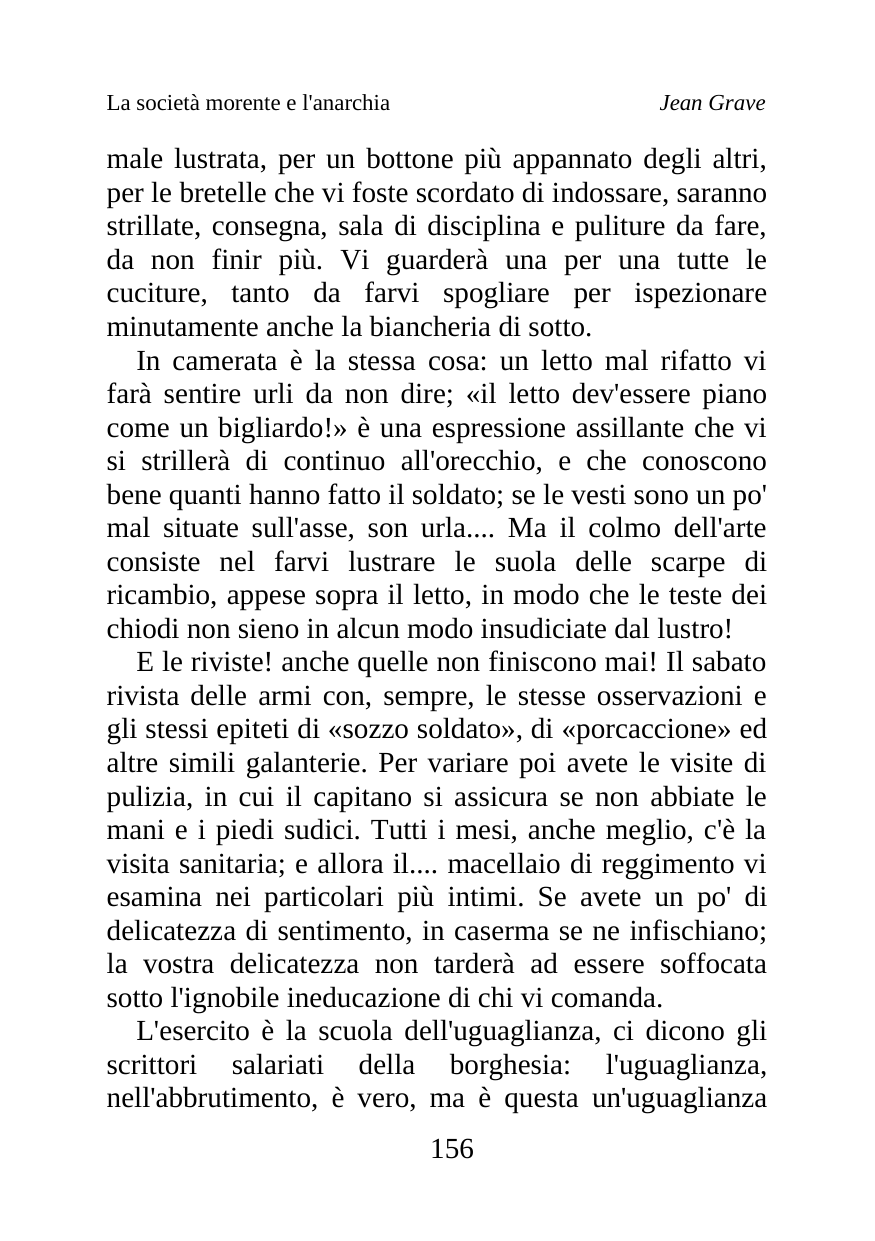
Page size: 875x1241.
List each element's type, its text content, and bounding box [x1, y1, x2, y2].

text E le riviste! anche quelle non finiscono mai! Il sabato rivista delle armi con, sempre, le stesse osservazioni e gli stessi epiteti di «sozzo soldato», di «porcaccione» ed altre simili galanterie. Per variare poi avete le visite di pulizia, in cui il capitano si assicura se non abbiate le mani e i piedi sudici. Tutti i mesi, anche meglio, c'è la visita sanitaria; e allora il.... macellaio di reggimento vi esamina nei particolari più intimi. Se avete un po' di delicatezza di sentimento, in caserma se ne infischiano; la vostra delicatezza non tarderà ad essere soffocata sotto l'ignobile ineducazione di chi vi comanda. [106, 644, 768, 1013]
text L'esercito è la scuola dell'uguaglianza, ci dicono gli scrittori salariati della borghesia: l'uguaglianza, nell'abbrutimento, è vero, ma è questa un'uguaglianza [106, 1013, 768, 1114]
text In camerata è la stessa cosa: un letto mal rifatto vi farà sentire urli da non dire; «il letto dev'essere piano come un bigliardo!» è una espressione assillante che vi si strillerà di continuo all'orecchio, e che conoscono bene quanti hanno fatto il soldato; se le vesti sono un po' mal situate sull'asse, son urla.... Ma il colmo dell'arte consiste nel farvi lustrare le suola delle scarpe di ricambio, appese sopra il letto, in modo che le teste dei chiodi non sieno in alcun modo insudiciate dal lustro! [106, 343, 768, 644]
text male lustrata, per un bottone più appannato degli altri, per le bretelle che vi foste scordato di indossare, saranno strillate, consegna, sala di disciplina e puliture da fare, da non finir più. Vi guarderà una per una tutte le cuciture, tanto da farvi spogliare per ispezionare minutamente anche la biancheria di sotto. [106, 141, 768, 343]
